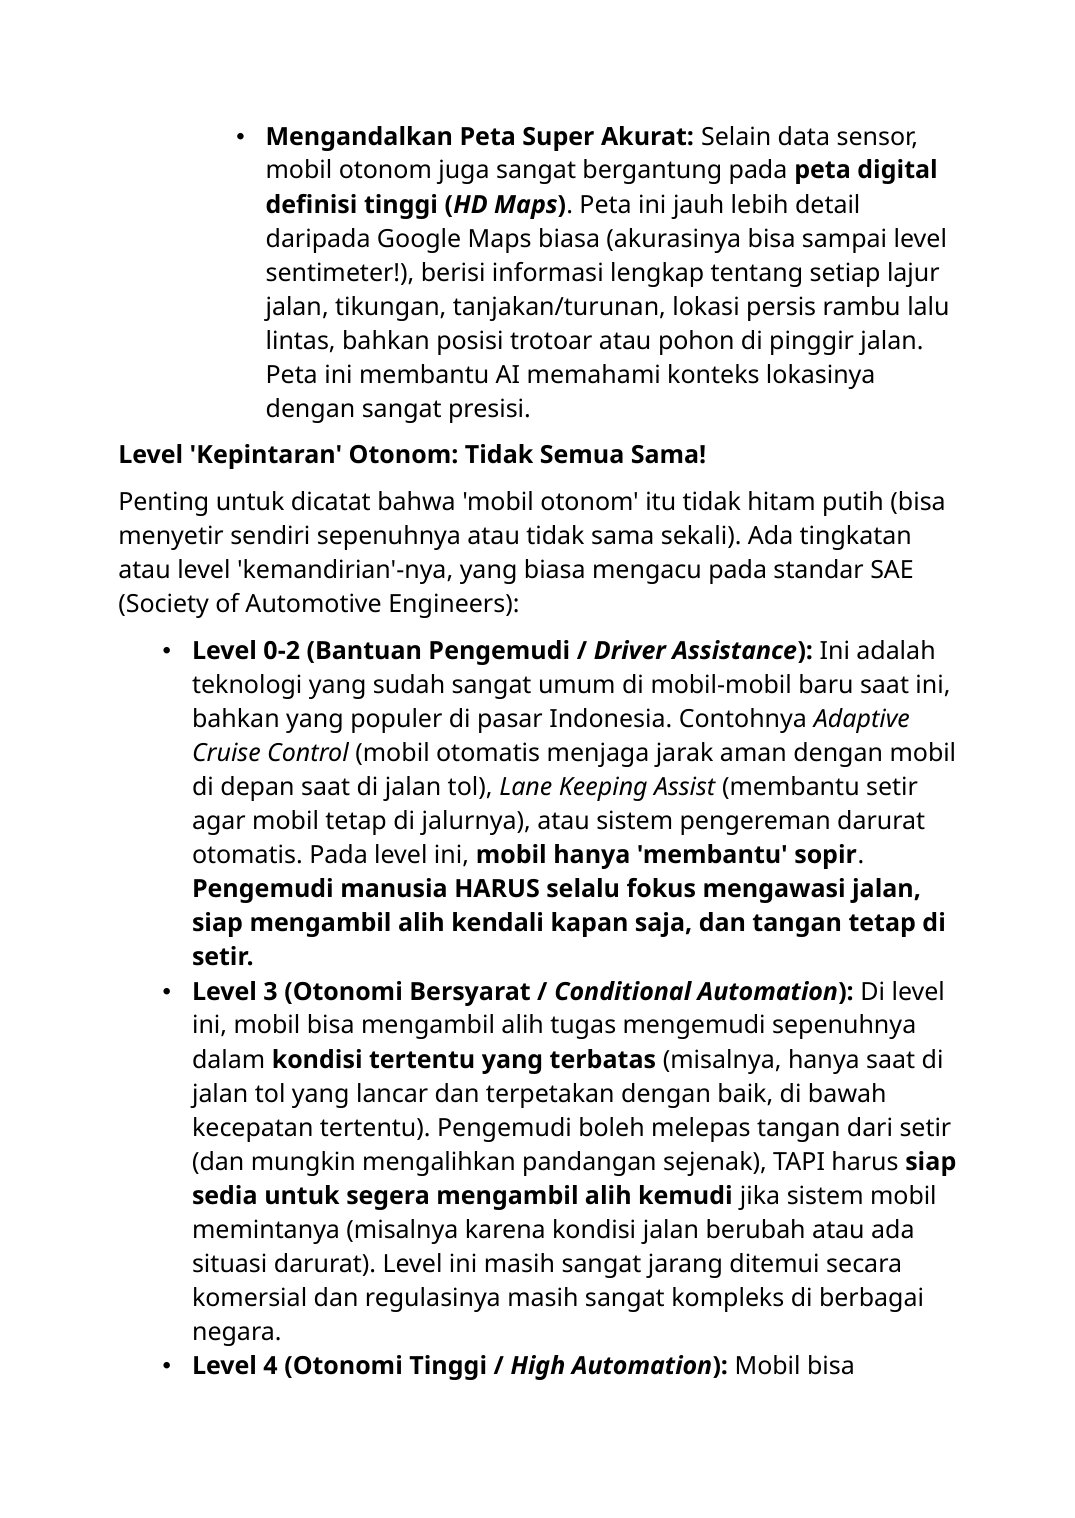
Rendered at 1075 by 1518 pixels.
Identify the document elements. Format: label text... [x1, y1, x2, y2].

list Level 3 (Otonomi Bersyarat / Conditional Automation): Di level ini, mobil bisa mengambil alih tugas mengemudi sepenuhnya dalam kondisi tertentu yang terbatas (misalnya, hanya saat di jalan tol yang lancar dan terpetakan dengan baik, di bawah kecepatan tertentu). Pengemudi boleh melepas tangan dari setir (dan mungkin mengalihkan pandangan sejenak), TAPI harus siap sedia untuk segera mengambil alih kemudi jika sistem mobil memintanya (misalnya karena kondisi jalan berubah atau ada situasi darurat). Level ini masih sangat jarang ditemui secara komersial dan regulasinya masih sangat kompleks di berbagai negara. [162, 973, 957, 1348]
list Mengandalkan Peta Super Akurat: Selain data sensor, mobil otonom juga sangat bergantung pada peta digital definisi tinggi (HD Maps). Peta ini jauh lebih detail daripada Google Maps biasa (akurasinya bisa sampai level sentimeter!), berisi informasi lengkap tentang setiap lajur jalan, tikungan, tanjakan/turunan, lokasi persis rambu lalu lintas, bahkan posisi trotoar atau pohon di pinggir jalan. Peta ini membantu AI memahami konteks lokasinya dengan sangat presisi. [236, 118, 957, 425]
text Level 'Kepintaran' Otonom: Tidak Semua Sama! [118, 437, 957, 471]
text Penting untuk dicatat bahwa 'mobil otonom' itu tidak hitam putih (bisa menyetir sendiri sepenuhnya atau tidak sama sekali). Ada tingkatan atau level 'kemandirian'-nya, yang biasa mengacu pada standar SAE (Society of Automotive Engineers): [118, 484, 957, 620]
list Level 4 (Otonomi Tinggi / High Automation): Mobil bisa [162, 1348, 957, 1382]
list Level 0-2 (Bantuan Pengemudi / Driver Assistance): Ini adalah teknologi yang sudah sangat umum di mobil-mobil baru saat ini, bahkan yang populer di pasar Indonesia. Contohnya Adaptive Cruise Control (mobil otomatis menjaga jarak aman dengan mobil di depan saat di jalan tol), Lane Keeping Assist (membantu setir agar mobil tetap di jalurnya), atau sistem pengereman darurat otomatis. Pada level ini, mobil hanya 'membantu' sopir. Pengemudi manusia HARUS selalu fokus mengawasi jalan, siap mengambil alih kendali kapan saja, dan tangan tetap di setir. [162, 632, 957, 973]
